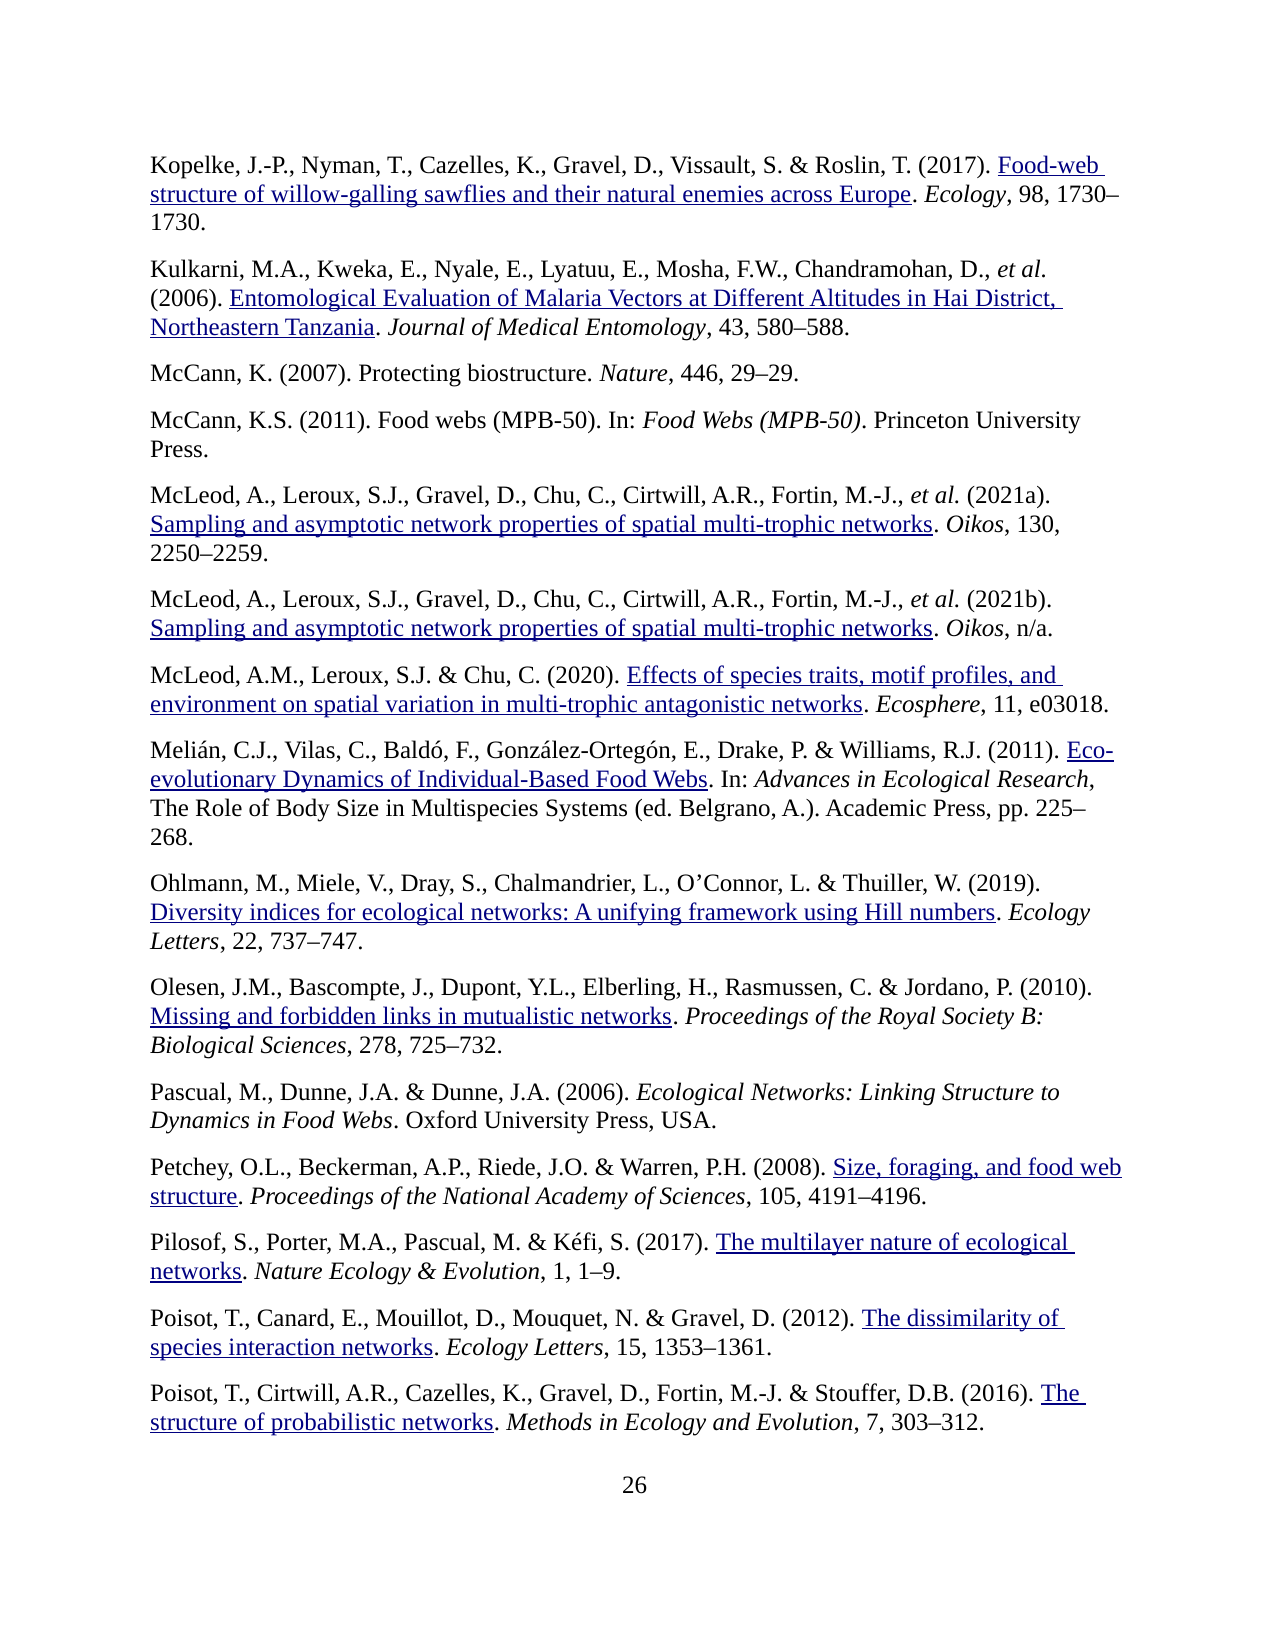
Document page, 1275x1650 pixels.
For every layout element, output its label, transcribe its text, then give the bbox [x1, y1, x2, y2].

text McCann, K.S. (2011). Food webs (MPB-50). In: Food Webs (MPB-50). Princeton University Press. [150, 405, 1125, 462]
text McCann, K. (2007). Protecting biostructure. Nature, 446, 29–29. [150, 358, 1125, 387]
text Pascual, M., Dunne, J.A. & Dunne, J.A. (2006). Ecological Networks: Linking Structure to Dynamics in Food Webs. Oxford University Press, USA. [150, 1077, 1125, 1134]
text Melián, C.J., Vilas, C., Baldó, F., González-Ortegón, E., Drake, P. & Williams, R.J. (2011). Eco-evolutionary Dynamics of Individual-Based Food Webs. In: Advances in Ecological Research, The Role of Body Size in Multispecies Systems (ed. Belgrano, A.). Academic Press, pp. 225–268. [150, 735, 1125, 850]
text Poisot, T., Cirtwill, A.R., Cazelles, K., Gravel, D., Fortin, M.-J. & Stouffer, D.B. (2016). The structure of probabilistic networks. Methods in Ecology and Evolution, 7, 303–312. [150, 1378, 1125, 1436]
text Olesen, J.M., Bascompte, J., Dupont, Y.L., Elberling, H., Rasmussen, C. & Jordano, P. (2010). Missing and forbidden links in mutualistic networks. Proceedings of the Royal Society B: Biological Sciences, 278, 725–732. [150, 972, 1125, 1059]
text Pilosof, S., Porter, M.A., Pascual, M. & Kéfi, S. (2017). The multilayer nature of ecological networks. Nature Ecology & Evolution, 1, 1–9. [150, 1227, 1125, 1285]
text McLeod, A., Leroux, S.J., Gravel, D., Chu, C., Cirtwill, A.R., Fortin, M.-J., et al. (2021b). Sampling and asymptotic network properties of spatial multi-trophic networks. Oikos, n/a. [150, 584, 1125, 642]
text Ohlmann, M., Miele, V., Dray, S., Chalmandrier, L., O’Connor, L. & Thuiller, W. (2019). Diversity indices for ecological networks: A unifying framework using Hill numbers. Ecology Letters, 22, 737–747. [150, 868, 1125, 954]
text Petchey, O.L., Beckerman, A.P., Riede, J.O. & Warren, P.H. (2008). Size, foraging, and food web structure. Proceedings of the National Academy of Sciences, 105, 4191–4196. [150, 1152, 1125, 1209]
text Poisot, T., Canard, E., Mouillot, D., Mouquet, N. & Gravel, D. (2012). The dissimilarity of species interaction networks. Ecology Letters, 15, 1353–1361. [150, 1303, 1125, 1360]
text Kulkarni, M.A., Kweka, E., Nyale, E., Lyatuu, E., Mosha, F.W., Chandramohan, D., et al. (2006). Entomological Evaluation of Malaria Vectors at Different Altitudes in Hai District, Northeastern Tanzania. Journal of Medical Entomology, 43, 580–588. [150, 254, 1125, 340]
text McLeod, A.M., Leroux, S.J. & Chu, C. (2020). Effects of species traits, motif profiles, and environment on spatial variation in multi-trophic antagonistic networks. Ecosphere, 11, e03018. [150, 660, 1125, 717]
text Kopelke, J.-P., Nyman, T., Cazelles, K., Gravel, D., Vissault, S. & Roslin, T. (2017). Food-web structure of willow-galling sawflies and their natural enemies across Europe. Ecology, 98, 1730–1730. [150, 150, 1125, 236]
text McLeod, A., Leroux, S.J., Gravel, D., Chu, C., Cirtwill, A.R., Fortin, M.-J., et al. (2021a). Sampling and asymptotic network properties of spatial multi-trophic networks. Oikos, 130, 2250–2259. [150, 480, 1125, 567]
